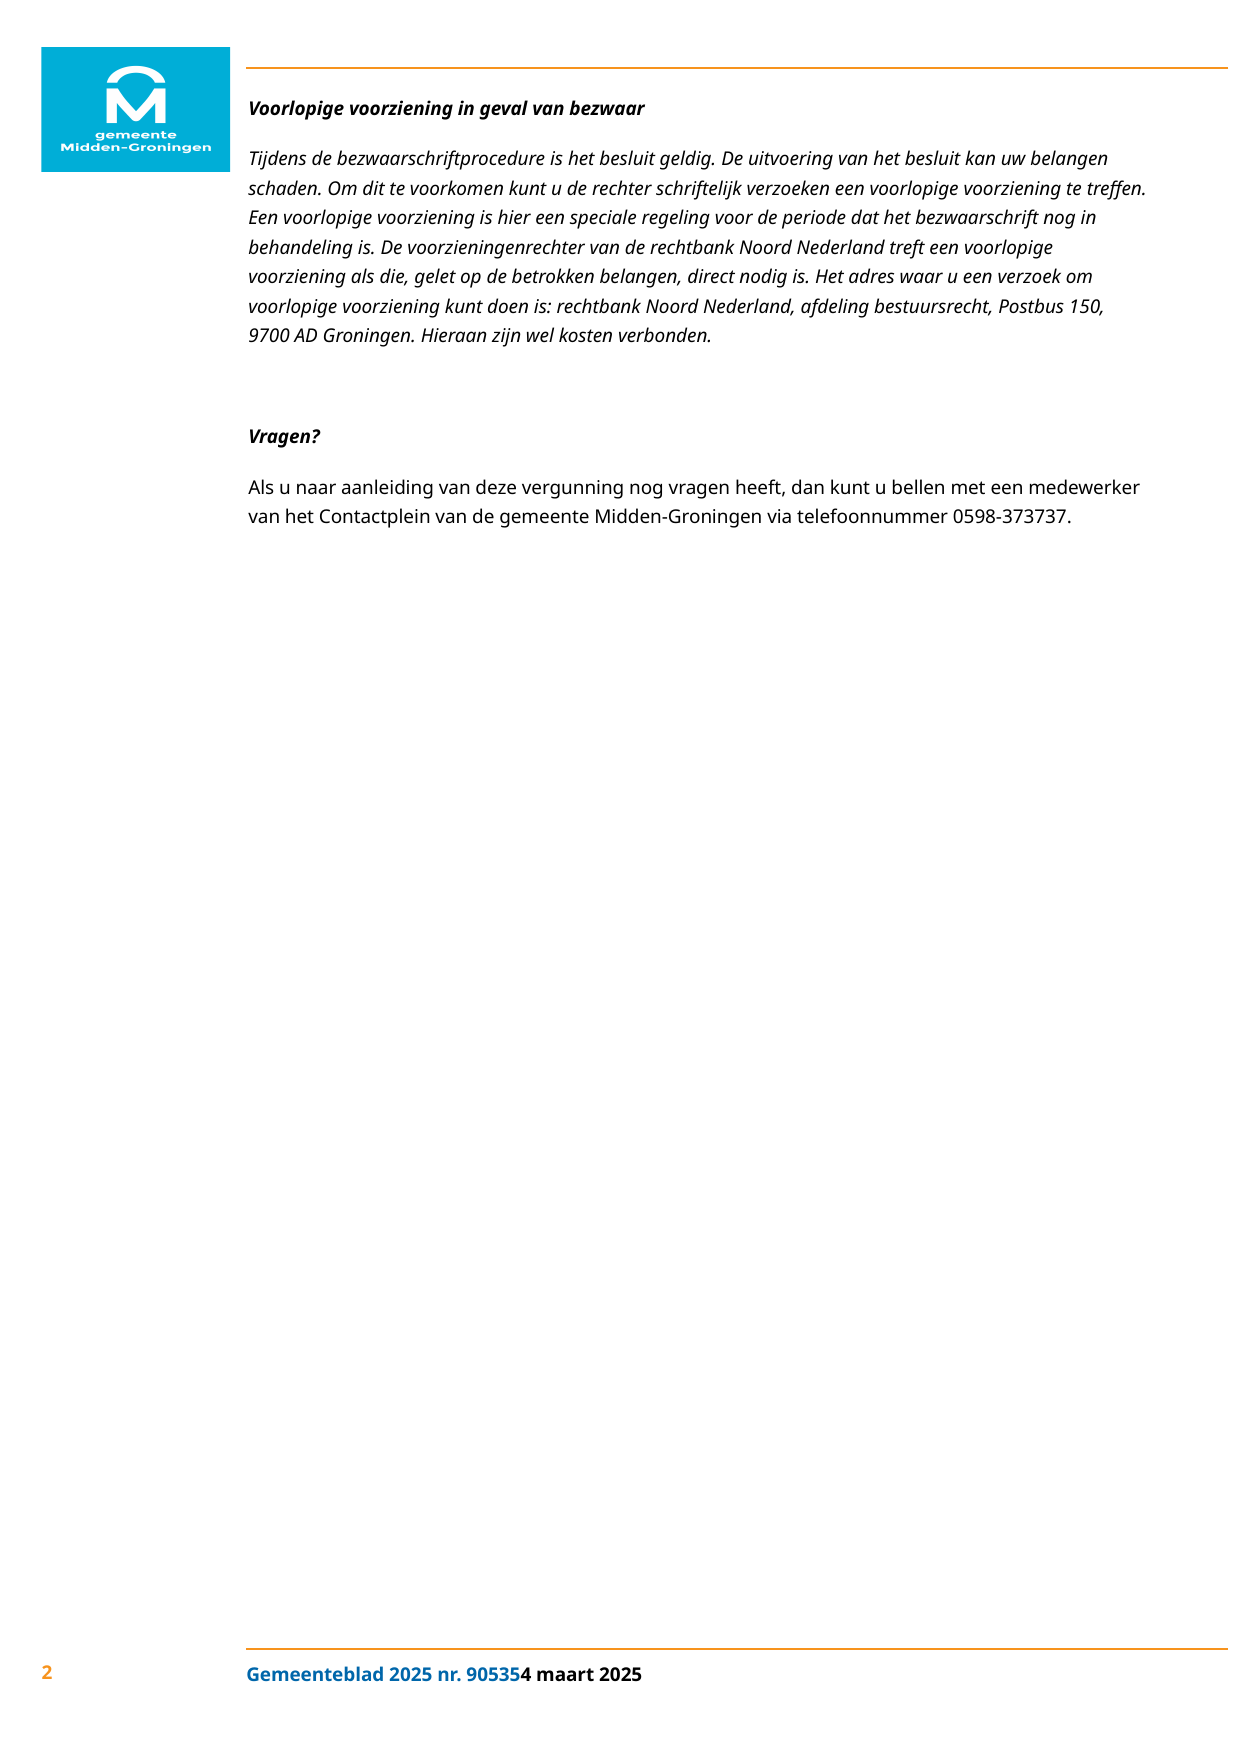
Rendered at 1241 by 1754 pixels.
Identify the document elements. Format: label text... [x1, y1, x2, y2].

text Vragen? [248, 423, 1152, 449]
text Als u naar aanleiding van deze vergunning nog vragen heeft, dan kunt u bellen met een medewerker van het Contactplein van de gemeente Midden-Groningen via telefoonnummer 0598-373737. [248, 474, 1152, 529]
picture [108, 66, 164, 82]
picture [107, 89, 165, 122]
text Tijdens de bezwaarschriftprocedure is het besluit geldig. De uitvoering van het besluit kan uw belangen schaden. Om dit te voorkomen kunt u de rechter schriftelijk verzoeken een voorlopige voorziening te treffen. Een voorlopige voorziening is hier een speciale regeling voor de periode dat het bezwaarschrift nog in behandeling is. De voorzieningenrechter van de rechtbank Noord Nederland treft een voorlopige voorziening als die, gelet op de betrokken belangen, direct nodig is. Het adres waar u een verzoek om voorlopige voorziening kunt doen is: rechtbank Noord Nederland, afdeling bestuursrecht, Postbus 150, 9700 AD Groningen. Hieraan zijn wel kosten verbonden. [248, 145, 1152, 348]
picture [184, 146, 190, 153]
text Voorlopige voorziening in geval van bezwaar [248, 95, 1152, 121]
